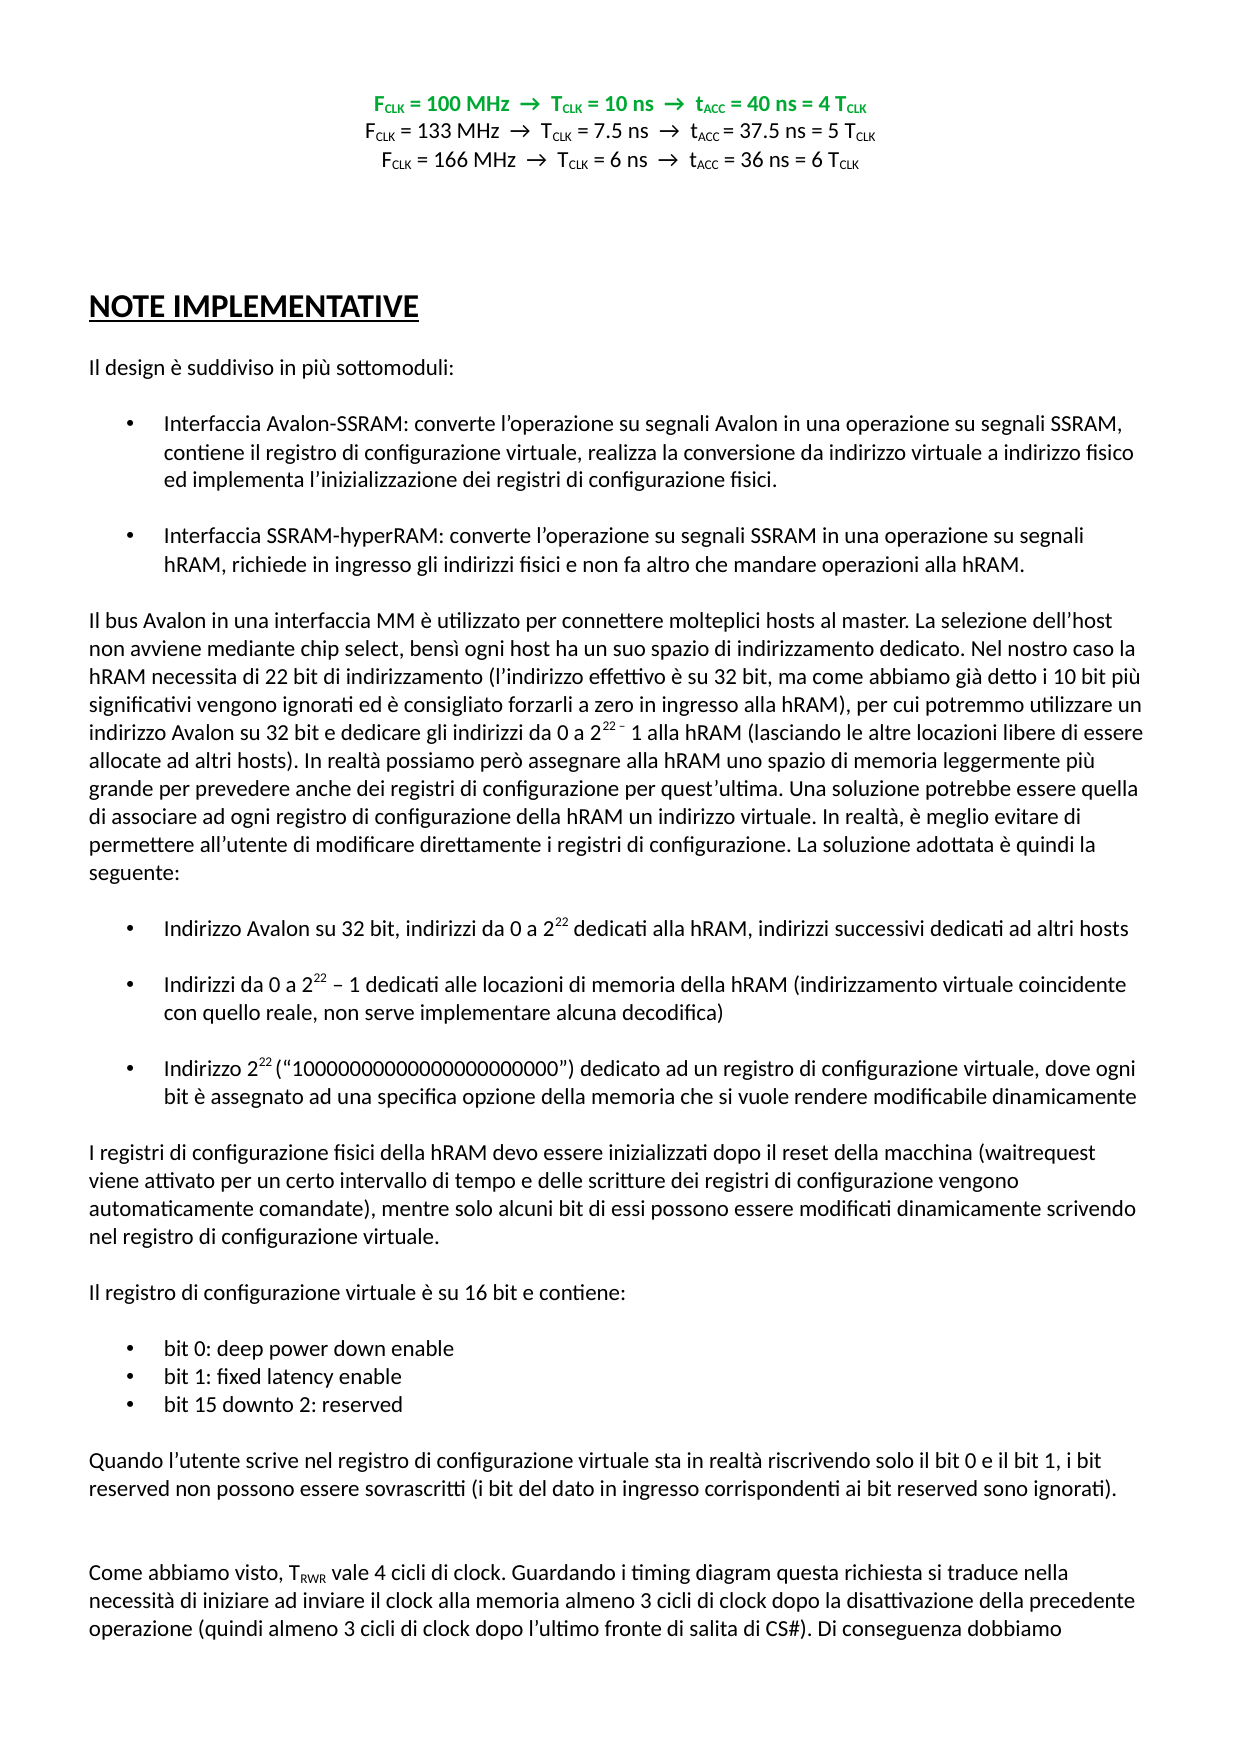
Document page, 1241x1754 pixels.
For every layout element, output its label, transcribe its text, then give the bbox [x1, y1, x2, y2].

text FCLK = 166 MHz → TCLK = 6 ns → tACC = 36 ns = 6 TCLK [89, 145, 1152, 173]
text Come abbiamo visto, TRWR vale 4 cicli di clock. Guardando i timing diagram questa richiesta si traduce nella necessità di iniziare ad inviare il clock alla memoria almeno 3 cicli di clock dopo la disattivazione della precedente operazione (quindi almeno 3 cicli di clock dopo l’ultimo fronte di salita di CS#). Di conseguenza dobbiamo [89, 1558, 1152, 1642]
text Quando l’utente scrive nel registro di configurazione virtuale sta in realtà riscrivendo solo il bit 0 e il bit 1, i bit reserved non possono essere sovrascritti (i bit del dato in ingresso corrispondenti ai bit reserved sono ignorati). [89, 1446, 1152, 1502]
text Il design è suddiviso in più sottomoduli: [89, 353, 1152, 382]
text Il registro di configurazione virtuale è su 16 bit e contiene: [89, 1278, 1152, 1306]
text FCLK = 100 MHz → TCLK = 10 ns → tACC = 40 ns = 4 TCLK [89, 89, 1152, 117]
text NOTE IMPLEMENTATIVE [89, 285, 1152, 326]
list Indirizzo Avalon su 32 bit, indirizzi da 0 a 222 dedicati alla hRAM, indirizzi successivi dedicati ad altri hosts [126, 914, 1152, 942]
list bit 15 downto 2: reserved [126, 1390, 1152, 1418]
text Il bus Avalon in una interfaccia MM è utilizzato per connettere molteplici hosts al master. La selezione dell’host non avviene mediante chip select, bensì ogni host ha un suo spazio di indirizzamento dedicato. Nel nostro caso la hRAM necessita di 22 bit di indirizzamento (l’indirizzo effettivo è su 32 bit, ma come abbiamo già detto i 10 bit più significativi vengono ignorati ed è consigliato forzarli a zero in ingresso alla hRAM), per cui potremmo utilizzare un indirizzo Avalon su 32 bit e dedicare gli indirizzi da 0 a 222 – 1 alla hRAM (lasciando le altre locazioni libere di essere allocate ad altri hosts). In realtà possiamo però assegnare alla hRAM uno spazio di memoria leggermente più grande per prevedere anche dei registri di configurazione per quest’ultima. Una soluzione potrebbe essere quella di associare ad ogni registro di configurazione della hRAM un indirizzo virtuale. In realtà, è meglio evitare di permettere all’utente di modificare direttamente i registri di configurazione. La soluzione adottata è quindi la seguente: [89, 606, 1152, 886]
list Indirizzo 222 (“10000000000000000000000”) dedicato ad un registro di configurazione virtuale, dove ogni bit è assegnato ad una specifica opzione della memoria che si vuole rendere modificabile dinamicamente [126, 1054, 1152, 1110]
list Indirizzi da 0 a 222 – 1 dedicati alle locazioni di memoria della hRAM (indirizzamento virtuale coincidente con quello reale, non serve implementare alcuna decodifica) [126, 970, 1152, 1026]
list bit 1: fixed latency enable [126, 1362, 1152, 1390]
text I registri di configurazione fisici della hRAM devo essere inizializzati dopo il reset della macchina (waitrequest viene attivato per un certo intervallo di tempo e delle scritture dei registri di configurazione vengono automaticamente comandate), mentre solo alcuni bit di essi possono essere modificati dinamicamente scrivendo nel registro di configurazione virtuale. [89, 1138, 1152, 1250]
text FCLK = 133 MHz → TCLK = 7.5 ns → tACC = 37.5 ns = 5 TCLK [89, 117, 1152, 145]
list Interfaccia SSRAM-hyperRAM: converte l’operazione su segnali SSRAM in una operazione su segnali hRAM, richiede in ingresso gli indirizzi fisici e non fa altro che mandare operazioni alla hRAM. [126, 522, 1152, 578]
list Interfaccia Avalon-SSRAM: converte l’operazione su segnali Avalon in una operazione su segnali SSRAM, contiene il registro di configurazione virtuale, realizza la conversione da indirizzo virtuale a indirizzo fisico ed implementa l’inizializzazione dei registri di configurazione fisici. [126, 409, 1152, 494]
list bit 0: deep power down enable [126, 1334, 1152, 1362]
